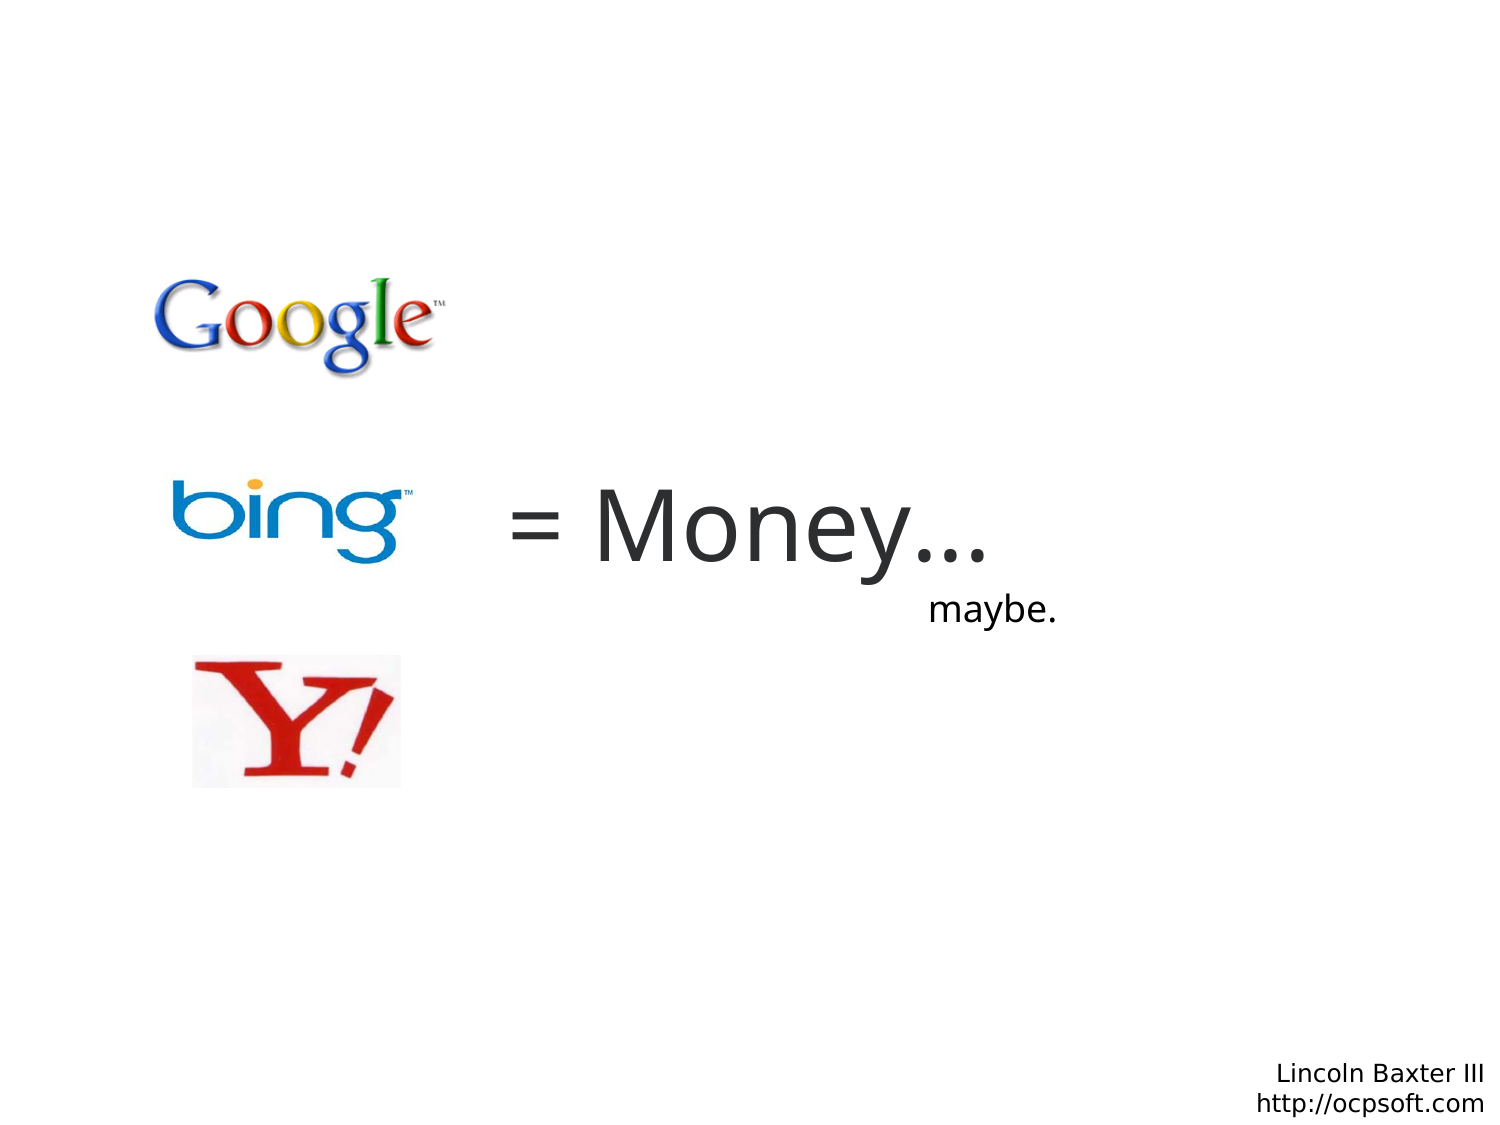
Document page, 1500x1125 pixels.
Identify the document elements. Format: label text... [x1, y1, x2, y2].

subtitle = Money... [75, 119, 1425, 923]
text_box maybe. [900, 578, 1351, 638]
